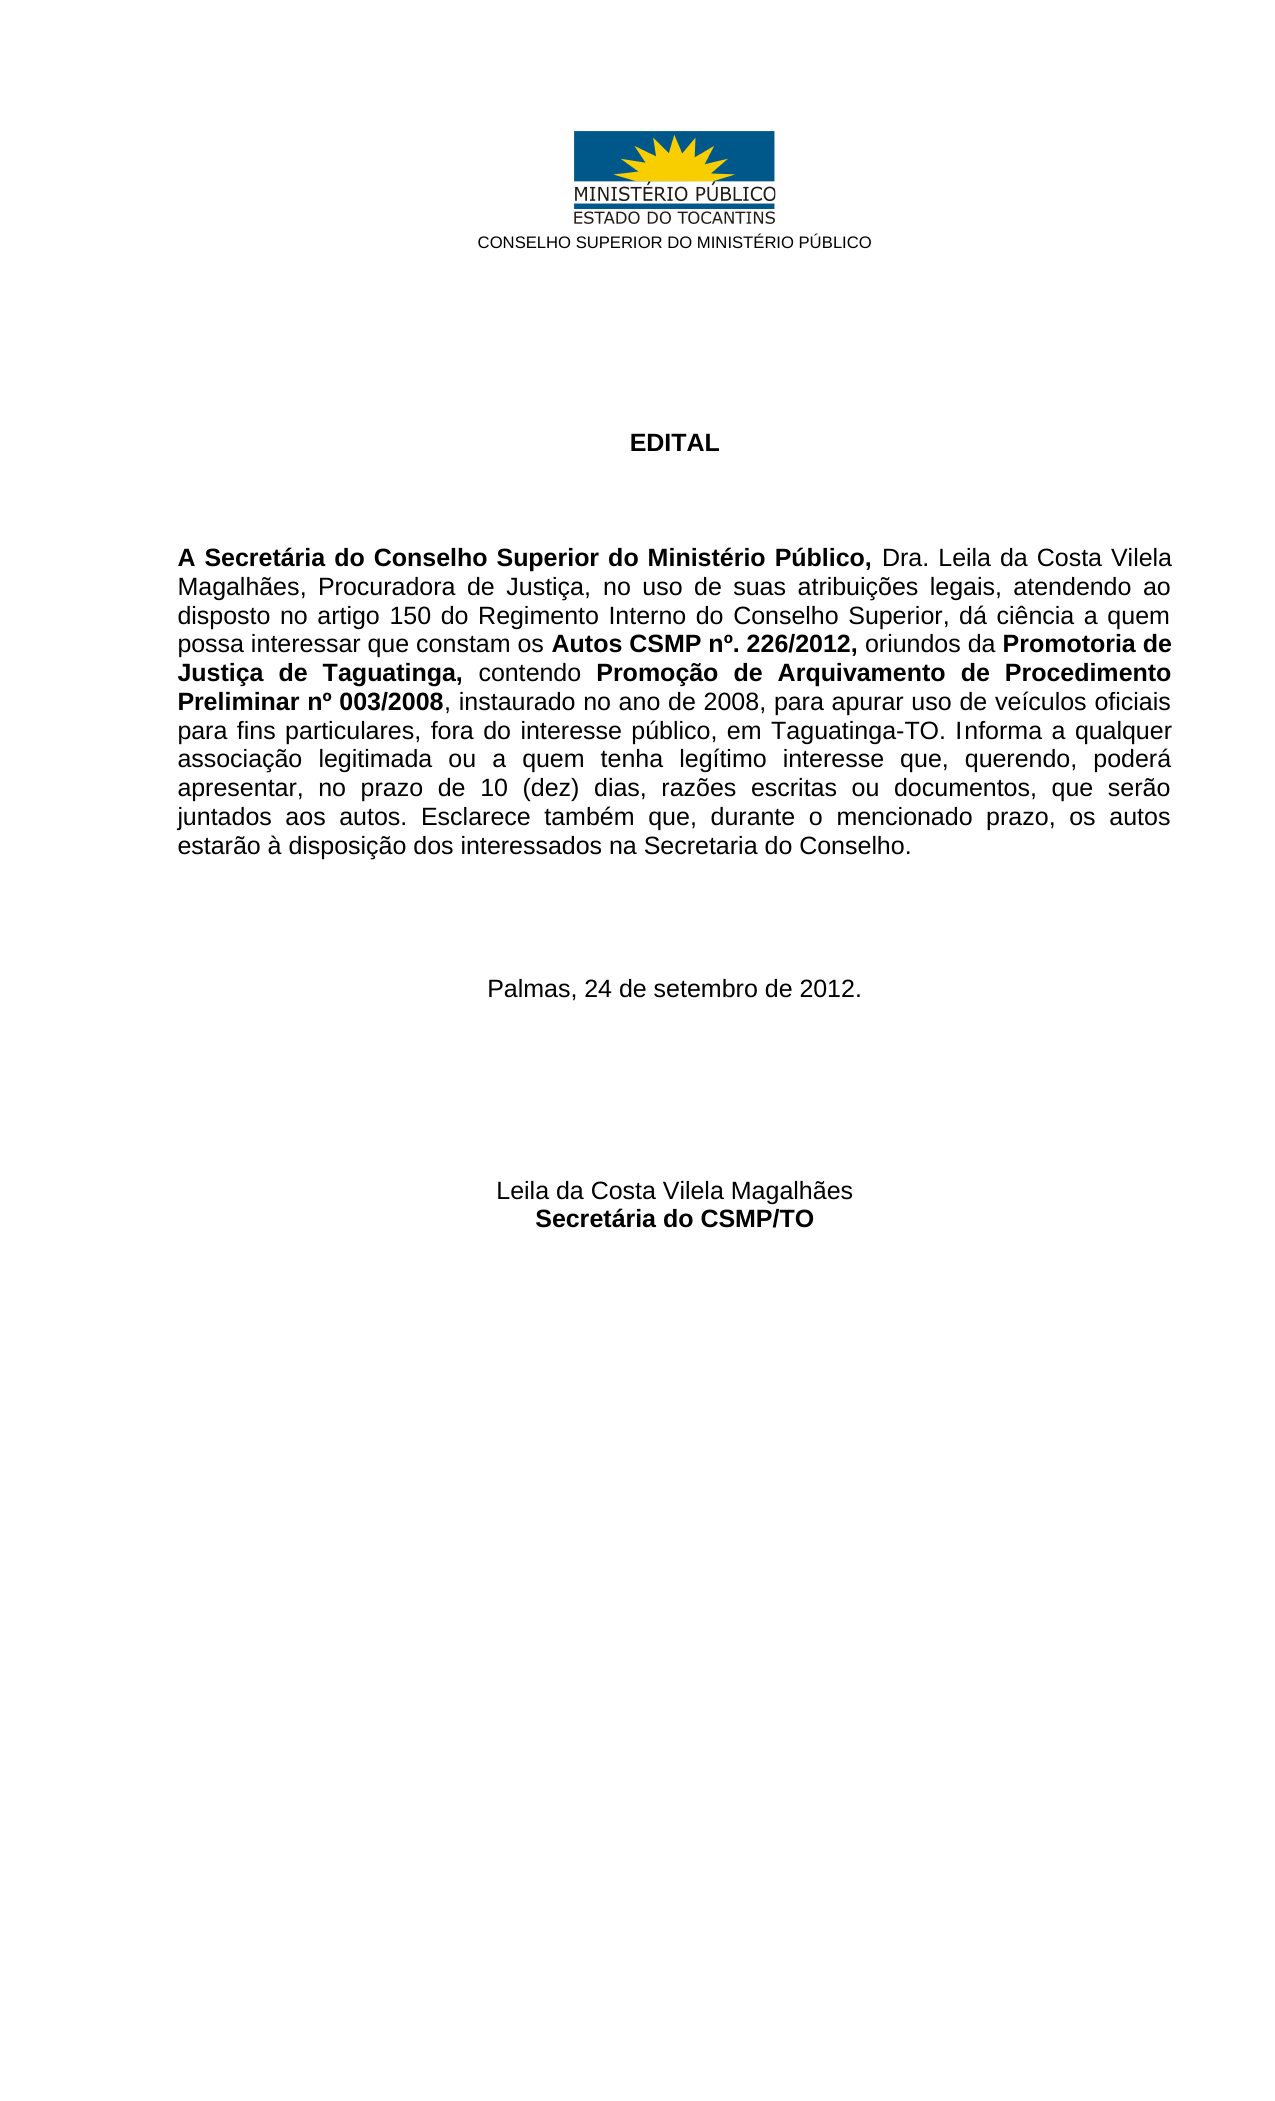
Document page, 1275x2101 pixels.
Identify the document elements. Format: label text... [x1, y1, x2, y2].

text Secretária do CSMP/TO [177, 1204, 1172, 1233]
picture [574, 131, 776, 224]
text Palmas, 24 de setembro de 2012. [177, 974, 1172, 1003]
text EDITAL [177, 428, 1172, 457]
text Leila da Costa Vilela Magalhães [177, 1176, 1172, 1204]
text A Secretária do Conselho Superior do Ministério Público, Dra. Leila da Costa Vilela Magalhães, Procuradora de Justiça, no uso de suas atribuições legais, atendendo ao disposto no artigo 150 do Regimento Interno do Conselho Superior, dá ciência a quem possa interessar que constam os Autos CSMP nº. 226/2012, oriundos da Promotoria de Justiça de Taguatinga, contendo Promoção de Arquivamento de Procedimento Preliminar nº 003/2008, instaurado no ano de 2008, para apurar uso de veículos oficiais para fins particulares, fora do interesse público, em Taguatinga-TO. Informa a qualquer associação legitimada ou a quem tenha legítimo interesse que, querendo, poderá apresentar, no prazo de 10 (dez) dias, razões escritas ou documentos, que serão juntados aos autos. Esclarece também que, durante o mencionado prazo, os autos estarão à disposição dos interessados na Secretaria do Conselho. [177, 543, 1172, 859]
